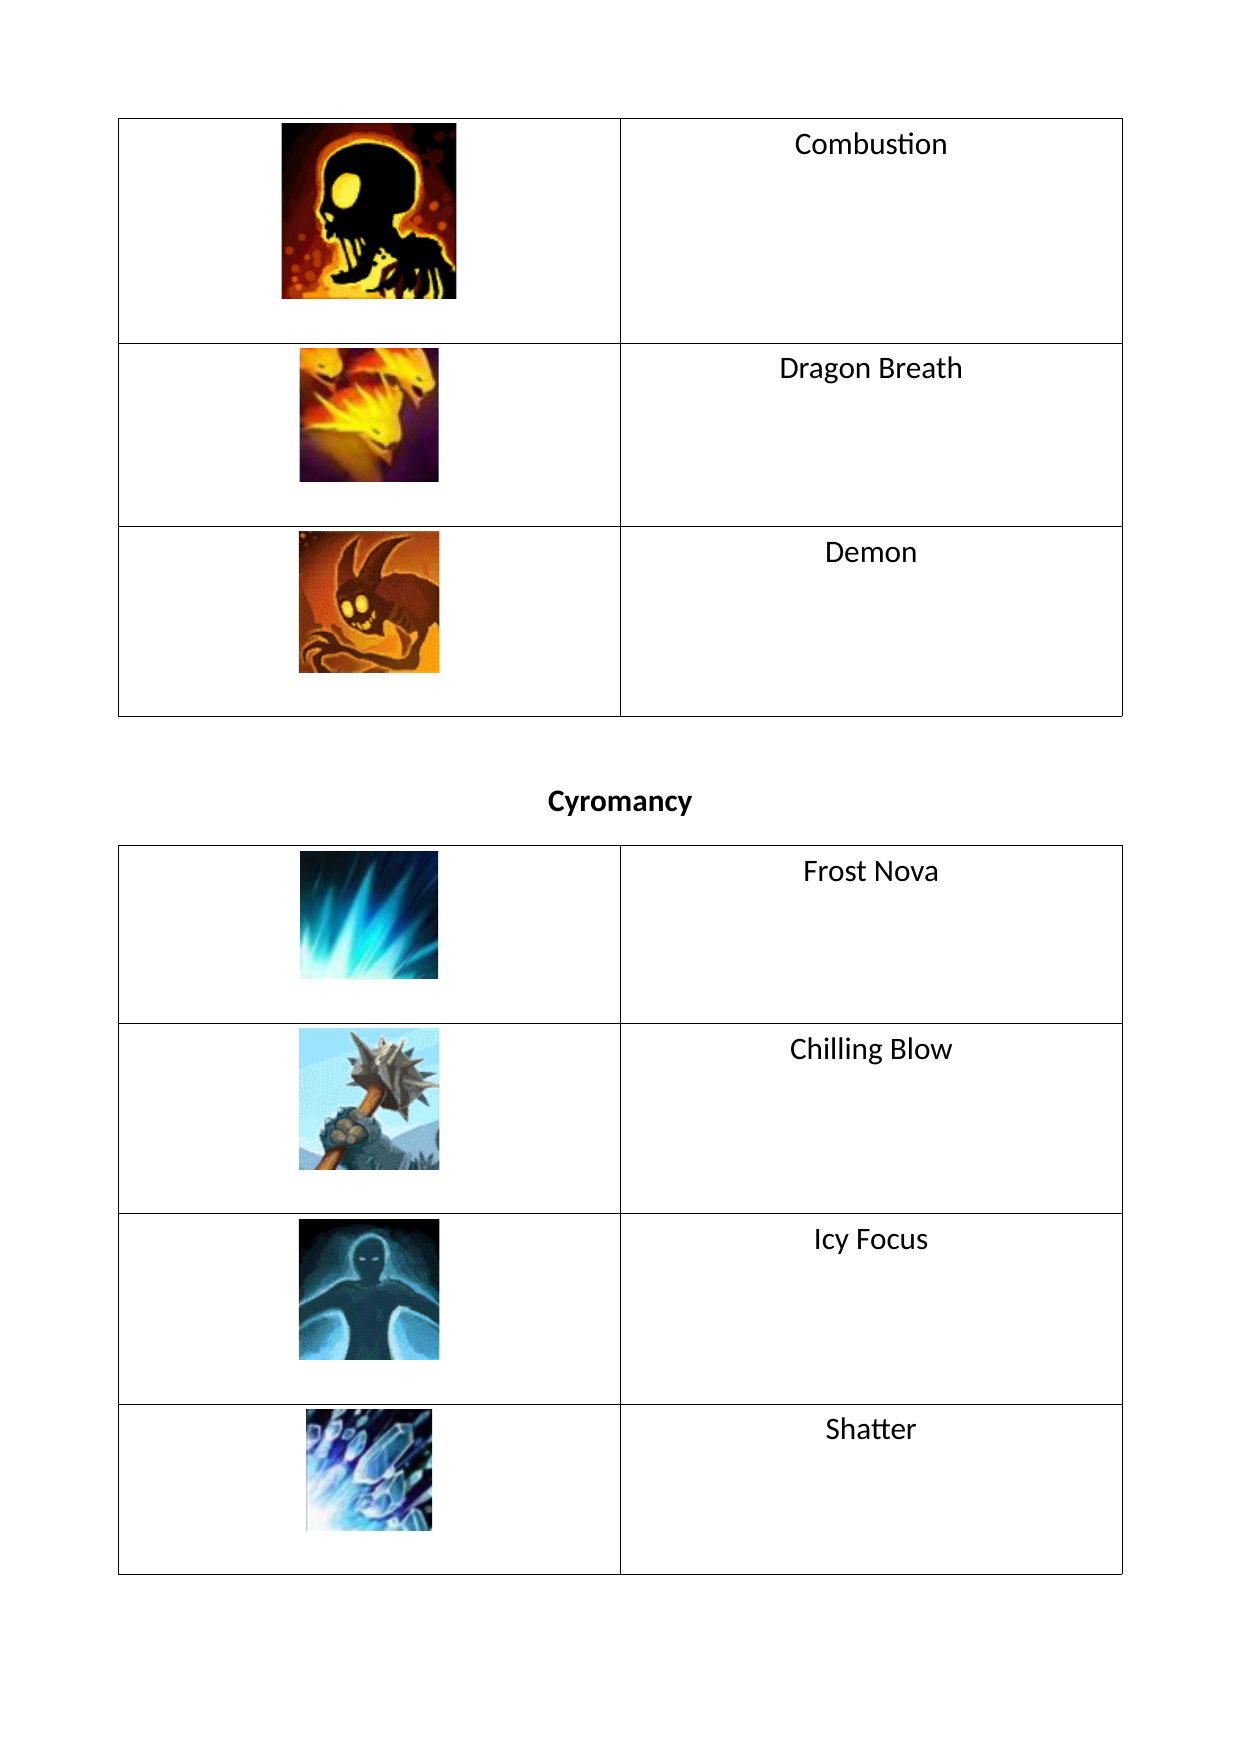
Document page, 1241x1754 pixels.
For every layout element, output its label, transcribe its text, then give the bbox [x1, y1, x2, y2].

table_cell [119, 119, 620, 343]
picture [298, 531, 440, 673]
table_cell [119, 1405, 620, 1574]
table_header [119, 846, 620, 1023]
table_cell [119, 1024, 620, 1213]
picture [306, 1409, 433, 1531]
text Cyromancy [118, 781, 1122, 819]
table_cell [119, 344, 620, 526]
table_cell Dragon Breath [621, 344, 1122, 526]
table_cell [119, 527, 620, 716]
table_cell Icy Focus [621, 1214, 1122, 1403]
table_cell [119, 1214, 620, 1403]
table_cell Chilling Blow [621, 1024, 1122, 1213]
table_cell Shatter [621, 1405, 1122, 1574]
picture [300, 851, 439, 979]
table_header Frost Nova [621, 846, 1122, 1023]
picture [298, 1028, 440, 1170]
table_cell Combustion [621, 119, 1122, 343]
picture [312, 903, 316, 915]
picture [298, 1219, 440, 1360]
picture [281, 123, 457, 299]
picture [299, 348, 439, 482]
table_cell Demon [621, 527, 1122, 716]
